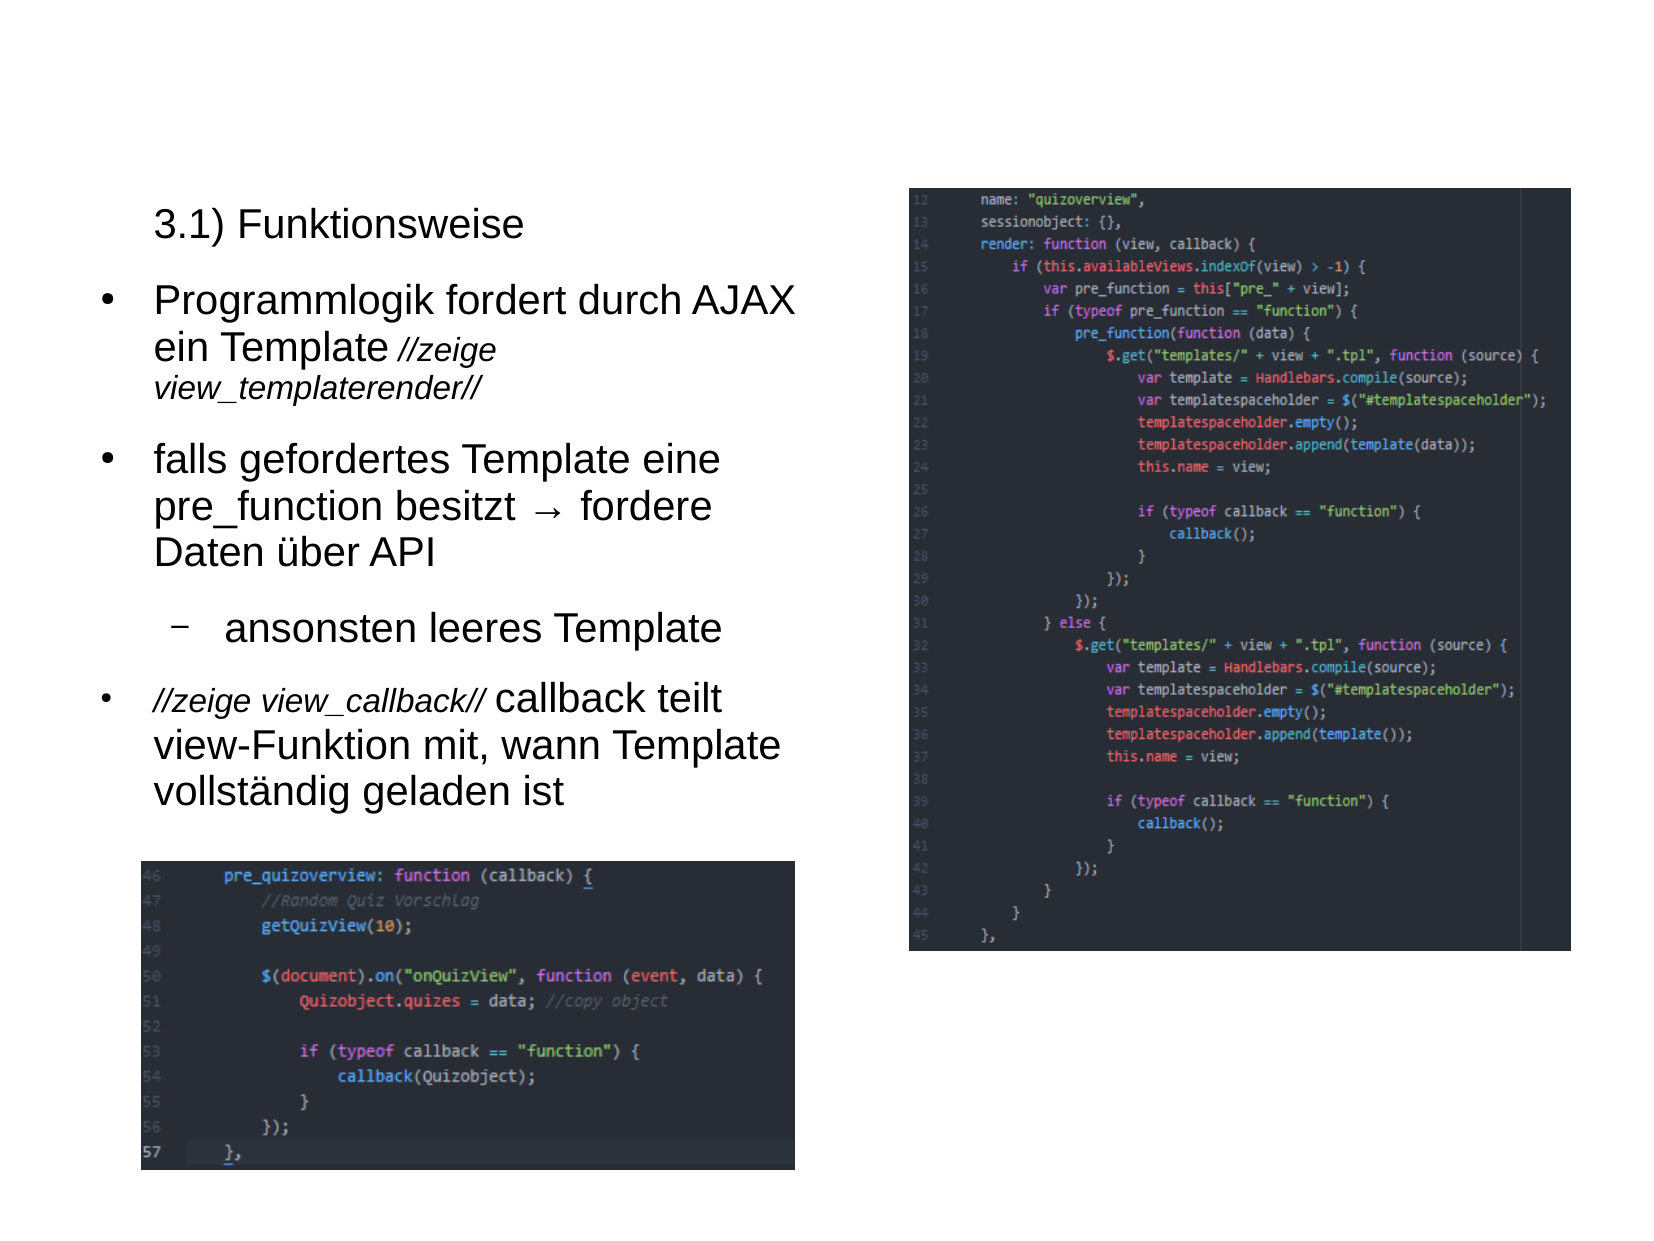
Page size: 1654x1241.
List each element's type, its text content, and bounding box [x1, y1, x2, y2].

list 3.1) Funktionsweise Programmlogik fordert durch AJAX ein Template //zeige view_templaterender// falls gefordertes Template eine pre_function besitzt → fordere Daten über API ansonsten leeres Template //zeige view_callback// callback teilt view-Funktion mit, wann Template vollständig geladen ist [82, 200, 804, 1109]
picture [909, 188, 1571, 951]
picture [141, 861, 795, 1170]
